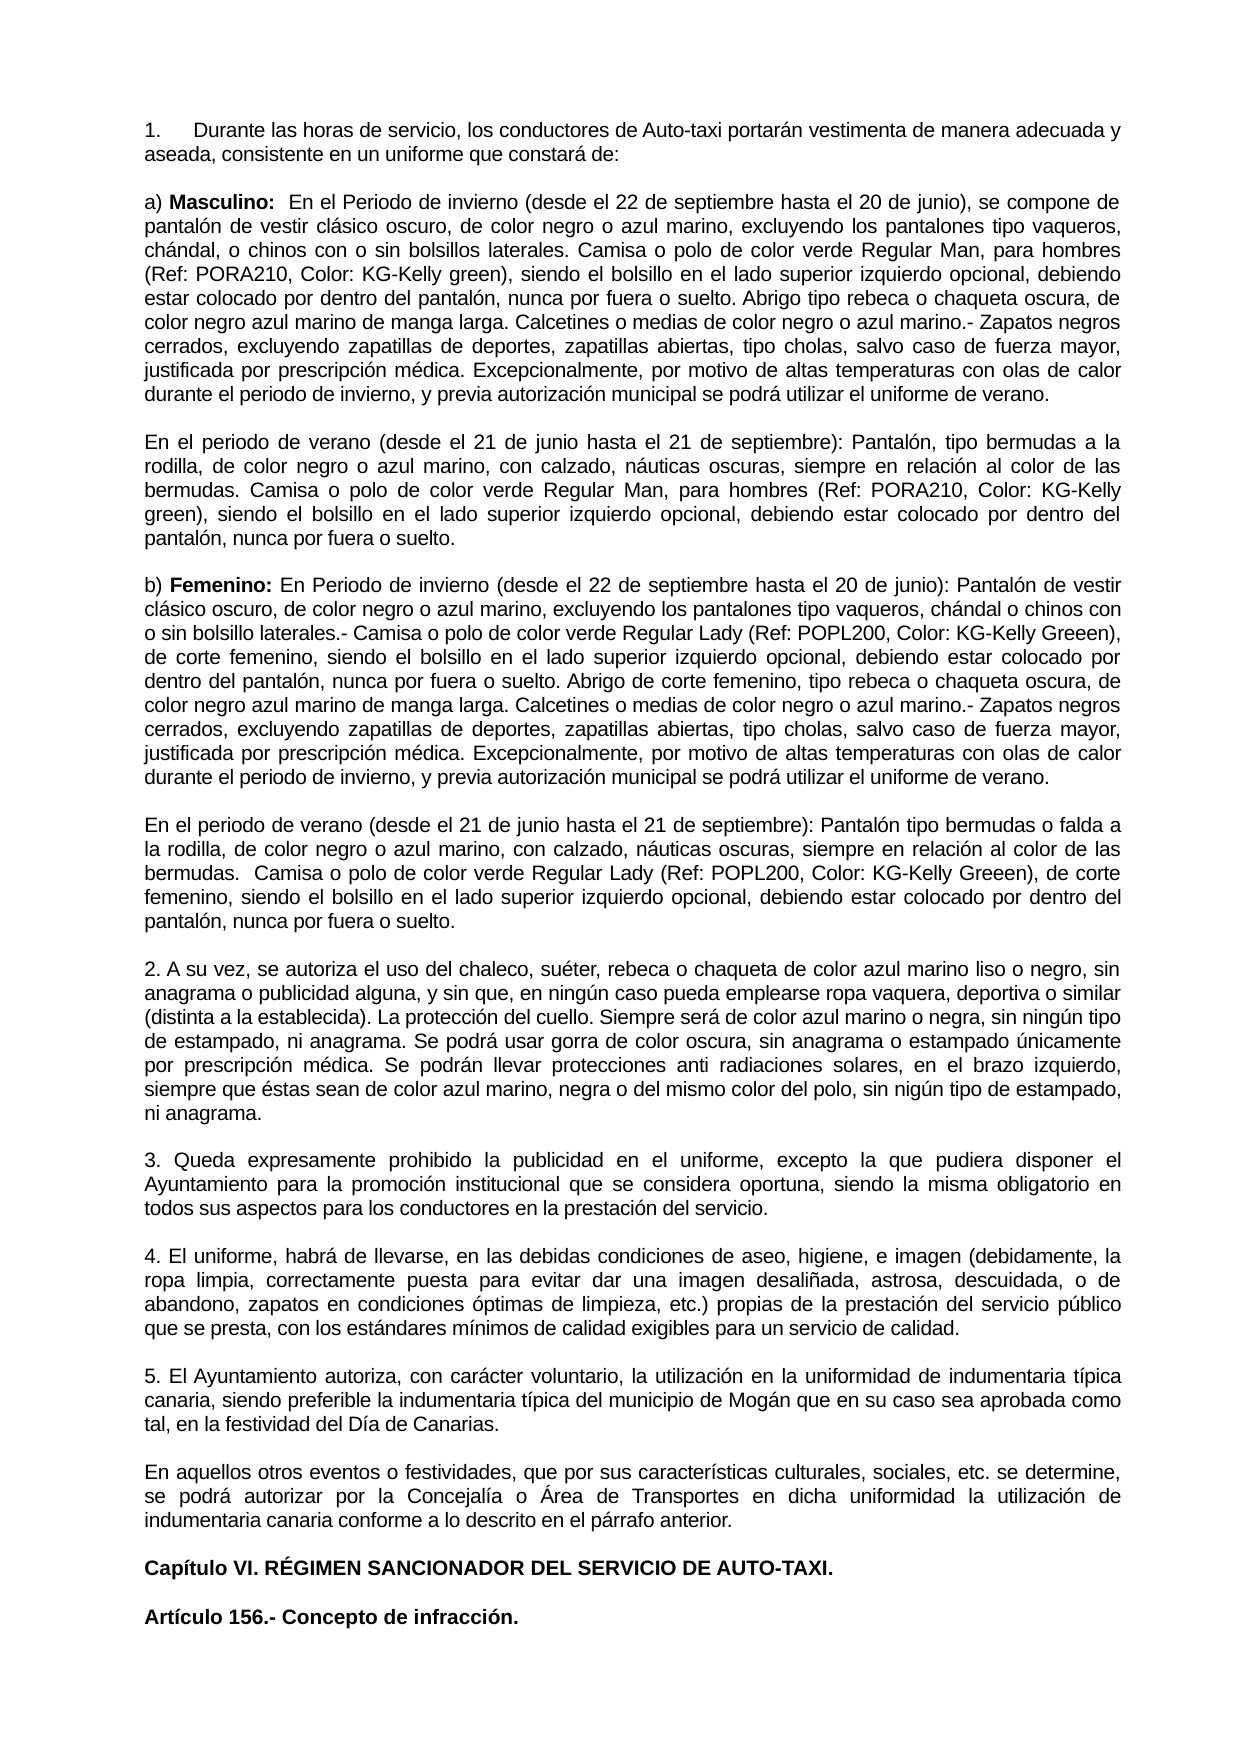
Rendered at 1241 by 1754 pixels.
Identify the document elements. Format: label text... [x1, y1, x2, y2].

list 2. A su vez, se autoriza el uso del chaleco, suéter, rebeca o chaqueta de color azul marino liso o negro, sin anagrama o publicidad alguna, y sin que, en ningún caso pueda emplearse ropa vaquera, deportiva o similar (distinta a la establecida). La protección del cuello. Siempre será de color azul marino o negra, sin ningún tipo de estampado, ni anagrama. Se podrá usar gorra de color oscura, sin anagrama o estampado únicamente por prescripción médica. Se podrán llevar protecciones anti radiaciones solares, en el brazo izquierdo, siempre que éstas sean de color azul marino, negra o del mismo color del polo, sin nigún tipo de estampado, ni anagrama. [144, 957, 1122, 1124]
text Artículo 156.- Concepto de infracción. [144, 1605, 1122, 1629]
list Capítulo VI. RÉGIMEN SANCIONADOR DEL SERVICIO DE AUTO-TAXI. [144, 1556, 1122, 1579]
list b) Femenino: En Periodo de invierno (desde el 22 de septiembre hasta el 20 de junio): Pantalón de vestir clásico oscuro, de color negro o azul marino, excluyendo los pantalones tipo vaqueros, chándal o chinos con o sin bolsillo laterales.- Camisa o polo de color verde Regular Lady (Ref: POPL200, Color: KG-Kelly Greeen), de corte femenino, siendo el bolsillo en el lado superior izquierdo opcional, debiendo estar colocado por dentro del pantalón, nunca por fuera o suelto. Abrigo de corte femenino, tipo rebeca o chaqueta oscura, de color negro azul marino de manga larga. Calcetines o medias de color negro o azul marino.- Zapatos negros cerrados, excluyendo zapatillas de deportes, zapatillas abiertas, tipo cholas, salvo caso de fuerza mayor, justificada por prescripción médica. Excepcionalmente, por motivo de altas temperaturas con olas de calor durante el periodo de invierno, y previa autorización municipal se podrá utilizar el uniforme de verano. [144, 573, 1122, 789]
list 4. El uniforme, habrá de llevarse, en las debidas condiciones de aseo, higiene, e imagen (debidamente, la ropa limpia, correctamente puesta para evitar dar una imagen desaliñada, astrosa, descuidada, o de abandono, zapatos en condiciones óptimas de limpieza, etc.) propias de la prestación del servicio público que se presta, con los estándares mínimos de calidad exigibles para un servicio de calidad. [144, 1244, 1122, 1340]
list En aquellos otros eventos o festividades, que por sus características culturales, sociales, etc. se determine, se podrá autorizar por la Concejalía o Área de Transportes en dicha uniformidad la utilización de indumentaria canaria conforme a lo descrito en el párrafo anterior. [144, 1460, 1122, 1532]
list 5. El Ayuntamiento autoriza, con carácter voluntario, la utilización en la uniformidad de indumentaria típica canaria, siendo preferible la indumentaria típica del municipio de Mogán que en su caso sea aprobada como tal, en la festividad del Día de Canarias. [144, 1364, 1122, 1436]
list En el periodo de verano (desde el 21 de junio hasta el 21 de septiembre): Pantalón, tipo bermudas a la rodilla, de color negro o azul marino, con calzado, náuticas oscuras, siempre en relación al color de las bermudas. Camisa o polo de color verde Regular Man, para hombres (Ref: PORA210, Color: KG-Kelly green), siendo el bolsillo en el lado superior izquierdo opcional, debiendo estar colocado por dentro del pantalón, nunca por fuera o suelto. [144, 429, 1122, 549]
list En el periodo de verano (desde el 21 de junio hasta el 21 de septiembre): Pantalón tipo bermudas o falda a la rodilla, de color negro o azul marino, con calzado, náuticas oscuras, siempre en relación al color de las bermudas. Camisa o polo de color verde Regular Lady (Ref: POPL200, Color: KG-Kelly Greeen), de corte femenino, siendo el bolsillo en el lado superior izquierdo opcional, debiendo estar colocado por dentro del pantalón, nunca por fuera o suelto. [144, 813, 1122, 933]
list a) Masculino: En el Periodo de invierno (desde el 22 de septiembre hasta el 20 de junio), se compone de pantalón de vestir clásico oscuro, de color negro o azul marino, excluyendo los pantalones tipo vaqueros, chándal, o chinos con o sin bolsillos laterales. Camisa o polo de color verde Regular Man, para hombres (Ref: PORA210, Color: KG-Kelly green), siendo el bolsillo en el lado superior izquierdo opcional, debiendo estar colocado por dentro del pantalón, nunca por fuera o suelto. Abrigo tipo rebeca o chaqueta oscura, de color negro azul marino de manga larga. Calcetines o medias de color negro o azul marino.- Zapatos negros cerrados, excluyendo zapatillas de deportes, zapatillas abiertas, tipo cholas, salvo caso de fuerza mayor, justificada por prescripción médica. Excepcionalmente, por motivo de altas temperaturas con olas de calor durante el periodo de invierno, y previa autorización municipal se podrá utilizar el uniforme de verano. [144, 190, 1122, 406]
list 3. Queda expresamente prohibido la publicidad en el uniforme, excepto la que pudiera disponer el Ayuntamiento para la promoción institucional que se considera oportuna, siendo la misma obligatorio en todos sus aspectos para los conductores en la prestación del servicio. [144, 1148, 1122, 1220]
list Durante las horas de servicio, los conductores de Auto-taxi portarán vestimenta de manera adecuada y aseada, consistente en un uniforme que constará de: [144, 118, 1122, 166]
